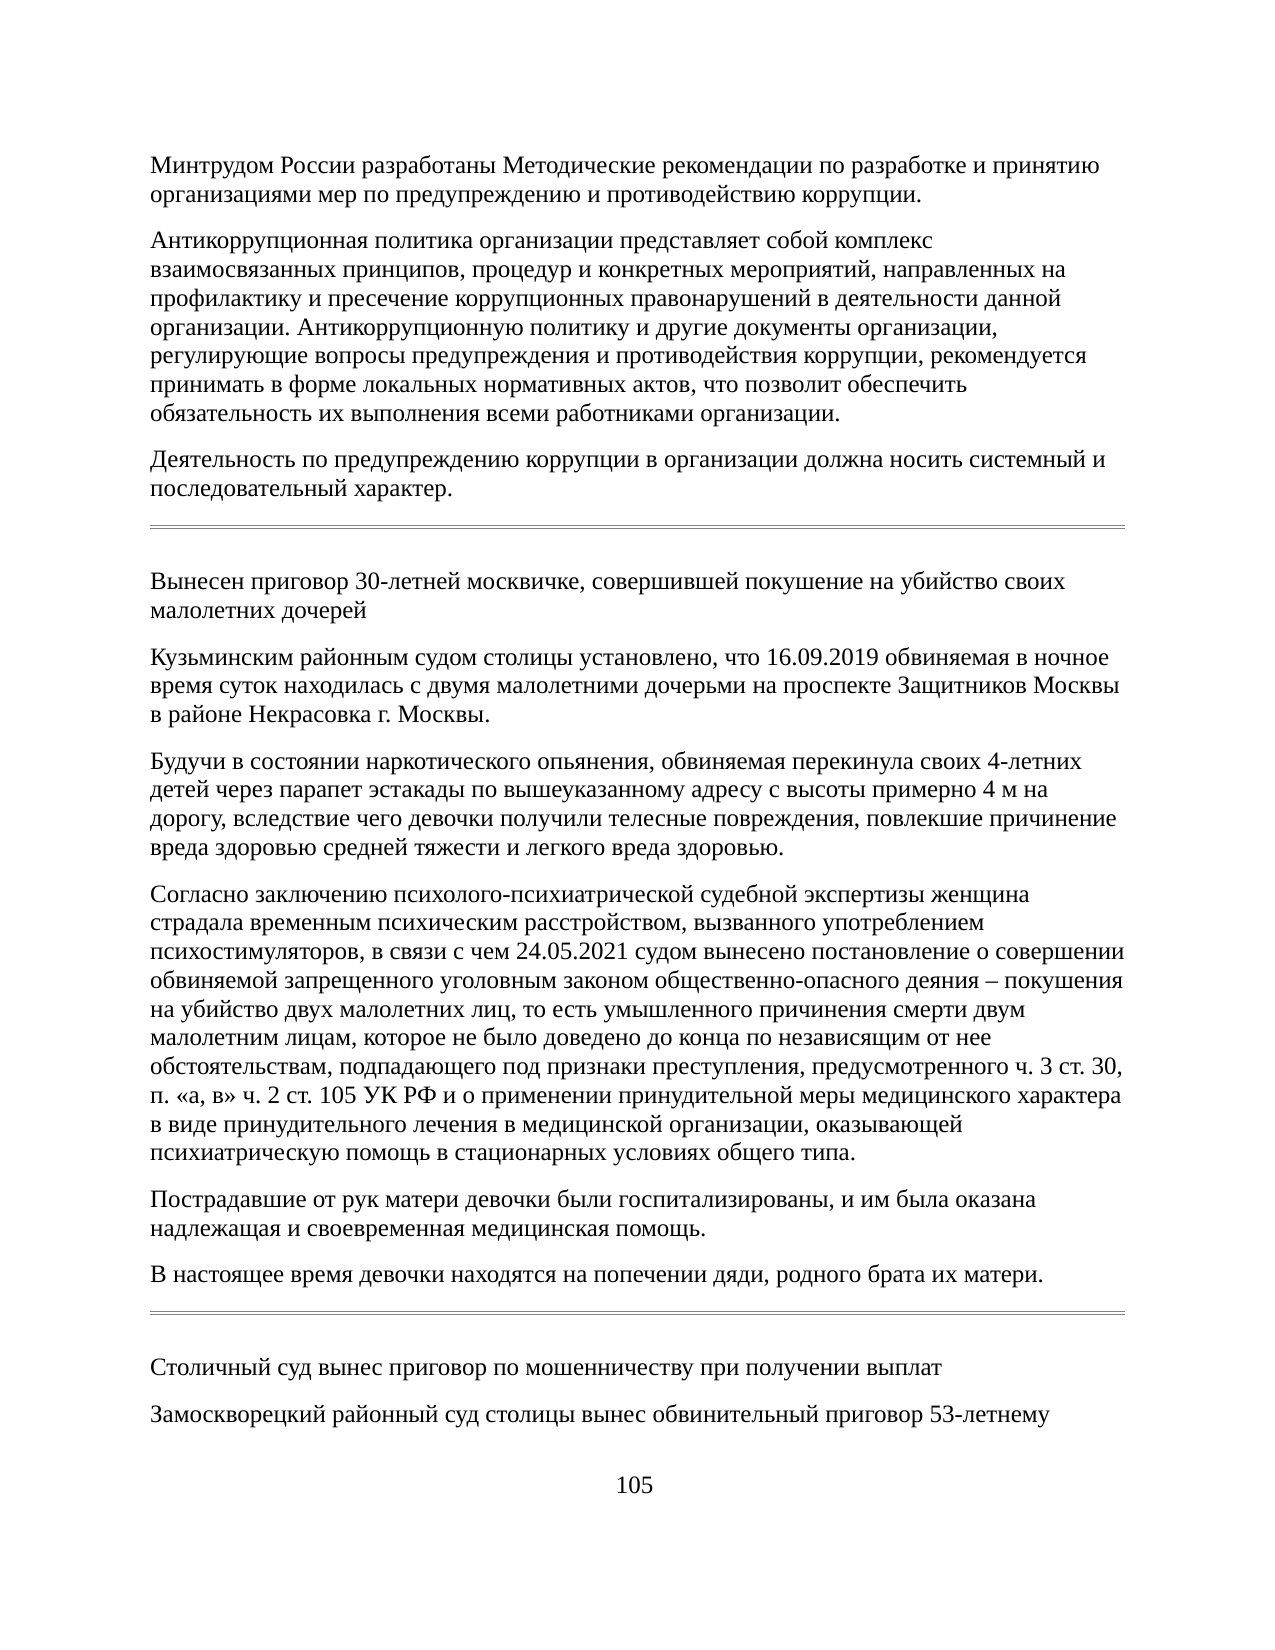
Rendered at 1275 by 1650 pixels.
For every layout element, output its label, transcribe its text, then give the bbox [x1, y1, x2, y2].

text Пострадавшие от рук матери девочки были госпитализированы, и им была оказана надлежащая и своевременная медицинская помощь. [150, 1184, 1125, 1242]
text Замоскворецкий районный суд столицы вынес обвинительный приговор 53-летнему [150, 1399, 1125, 1428]
text В настоящее время девочки находятся на попечении дяди, родного брата их матери. [150, 1259, 1125, 1288]
text Минтрудом России разработаны Методические рекомендации по разработке и принятию организациями мер по предупреждению и противодействию коррупции. [150, 150, 1125, 207]
text Будучи в состоянии наркотического опьянения, обвиняемая перекинула своих 4-летних детей через парапет эстакады по вышеуказанному адресу с высоты примерно 4 м на дорогу, вследствие чего девочки получили телесные повреждения, повлекшие причинение вреда здоровью средней тяжести и легкого вреда здоровью. [150, 746, 1125, 861]
text Кузьминским районным судом столицы установлено, что 16.09.2019 обвиняемая в ночное время суток находилась с двумя малолетними дочерьми на проспекте Защитников Москвы в районе Некрасовка г. Москвы. [150, 642, 1125, 728]
text Столичный суд вынес приговор по мошенничеству при получении выплат [150, 1352, 1125, 1381]
text Деятельность по предупреждению коррупции в организации должна носить системный и последовательный характер. [150, 444, 1125, 502]
text Вынесен приговор 30-летней москвичке, совершившей покушение на убийство своих малолетних дочерей [150, 566, 1125, 624]
text Антикоррупционная политика организации представляет собой комплекс взаимосвязанных принципов, процедур и конкретных мероприятий, направленных на профилактику и пресечение коррупционных правонарушений в деятельности данной организации. Антикоррупционную политику и другие документы организации, регулирующие вопросы предупреждения и противодействия коррупции, рекомендуется принимать в форме локальных нормативных актов, что позволит обеспечить обязательность их выполнения всеми работниками организации. [150, 225, 1125, 427]
text Согласно заключению психолого-психиатрической судебной экспертизы женщина страдала временным психическим расстройством, вызванного употреблением психостимуляторов, в связи с чем 24.05.2021 судом вынесено постановление о совершении обвиняемой запрещенного уголовным законом общественно-опасного деяния – покушения на убийство двух малолетних лиц, то есть умышленного причинения смерти двум малолетним лицам, которое не было доведено до конца по независящим от нее обстоятельствам, подпадающего под признаки преступления, предусмотренного ч. 3 ст. 30, п. «а, в» ч. 2 ст. 105 УК РФ и о применении принудительной меры медицинского характера в виде принудительного лечения в медицинской организации, оказывающей психиатрическую помощь в стационарных условиях общего типа. [150, 879, 1125, 1166]
